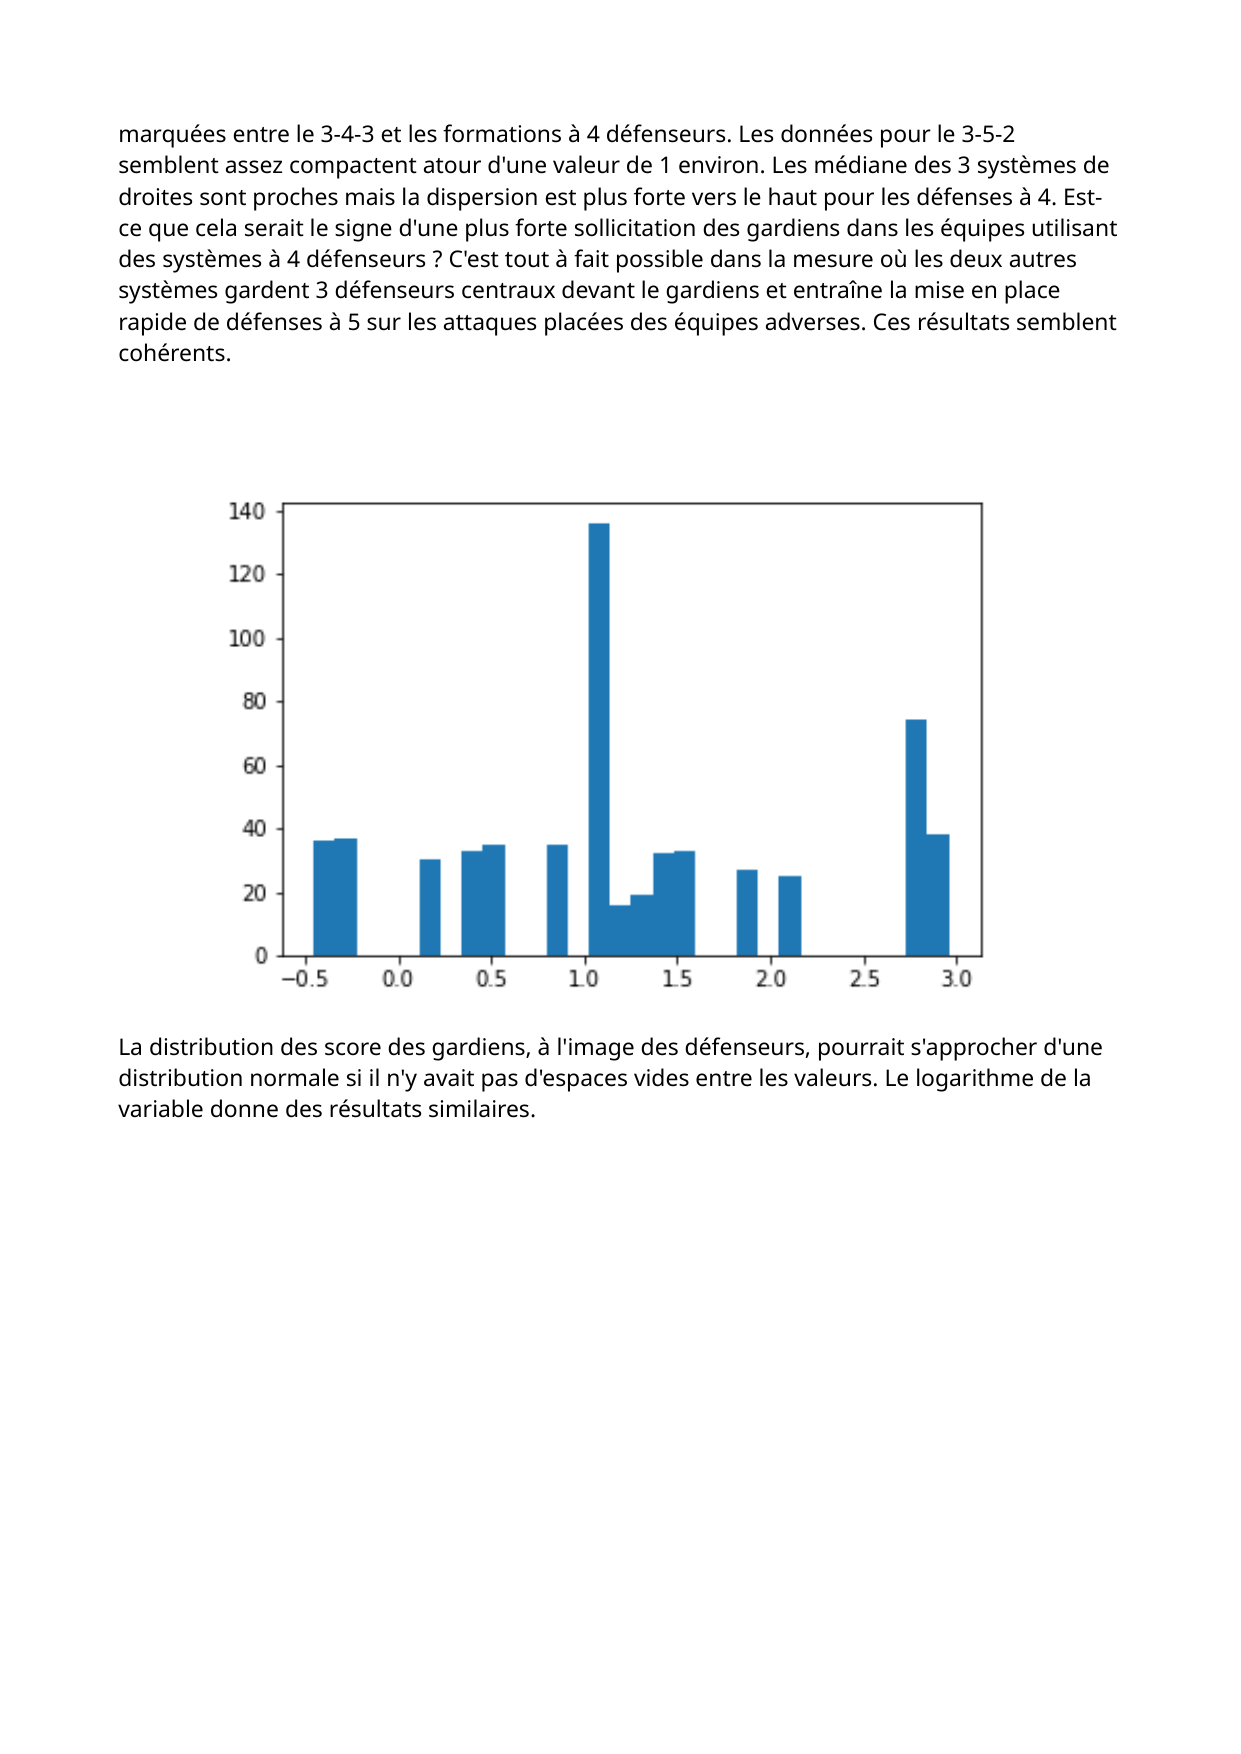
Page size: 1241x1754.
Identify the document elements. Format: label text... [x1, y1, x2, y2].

text marquées entre le 3-4-3 et les formations à 4 défenseurs. Les données pour le 3-5-2 semblent assez compactent atour d'une valeur de 1 environ. Les médiane des 3 systèmes de droites sont proches mais la dispersion est plus forte vers le haut pour les défenses à 4. Est-ce que cela serait le signe d'une plus forte sollicitation des gardiens dans les équipes utilisant des systèmes à 4 défenseurs ? C'est tout à fait possible dans la mesure où les deux autres systèmes gardent 3 défenseurs centraux devant le gardiens et entraîne la mise en place rapide de défenses à 5 sur les attaques placées des équipes adverses. Ces résultats semblent cohérents. [118, 118, 1122, 368]
picture [170, 430, 1071, 1031]
text La distribution des score des gardiens, à l'image des défenseurs, pourrait s'approcher d'une distribution normale si il n'y avait pas d'espaces vides entre les valeurs. Le logarithme de la variable donne des résultats similaires. [118, 1031, 1122, 1124]
